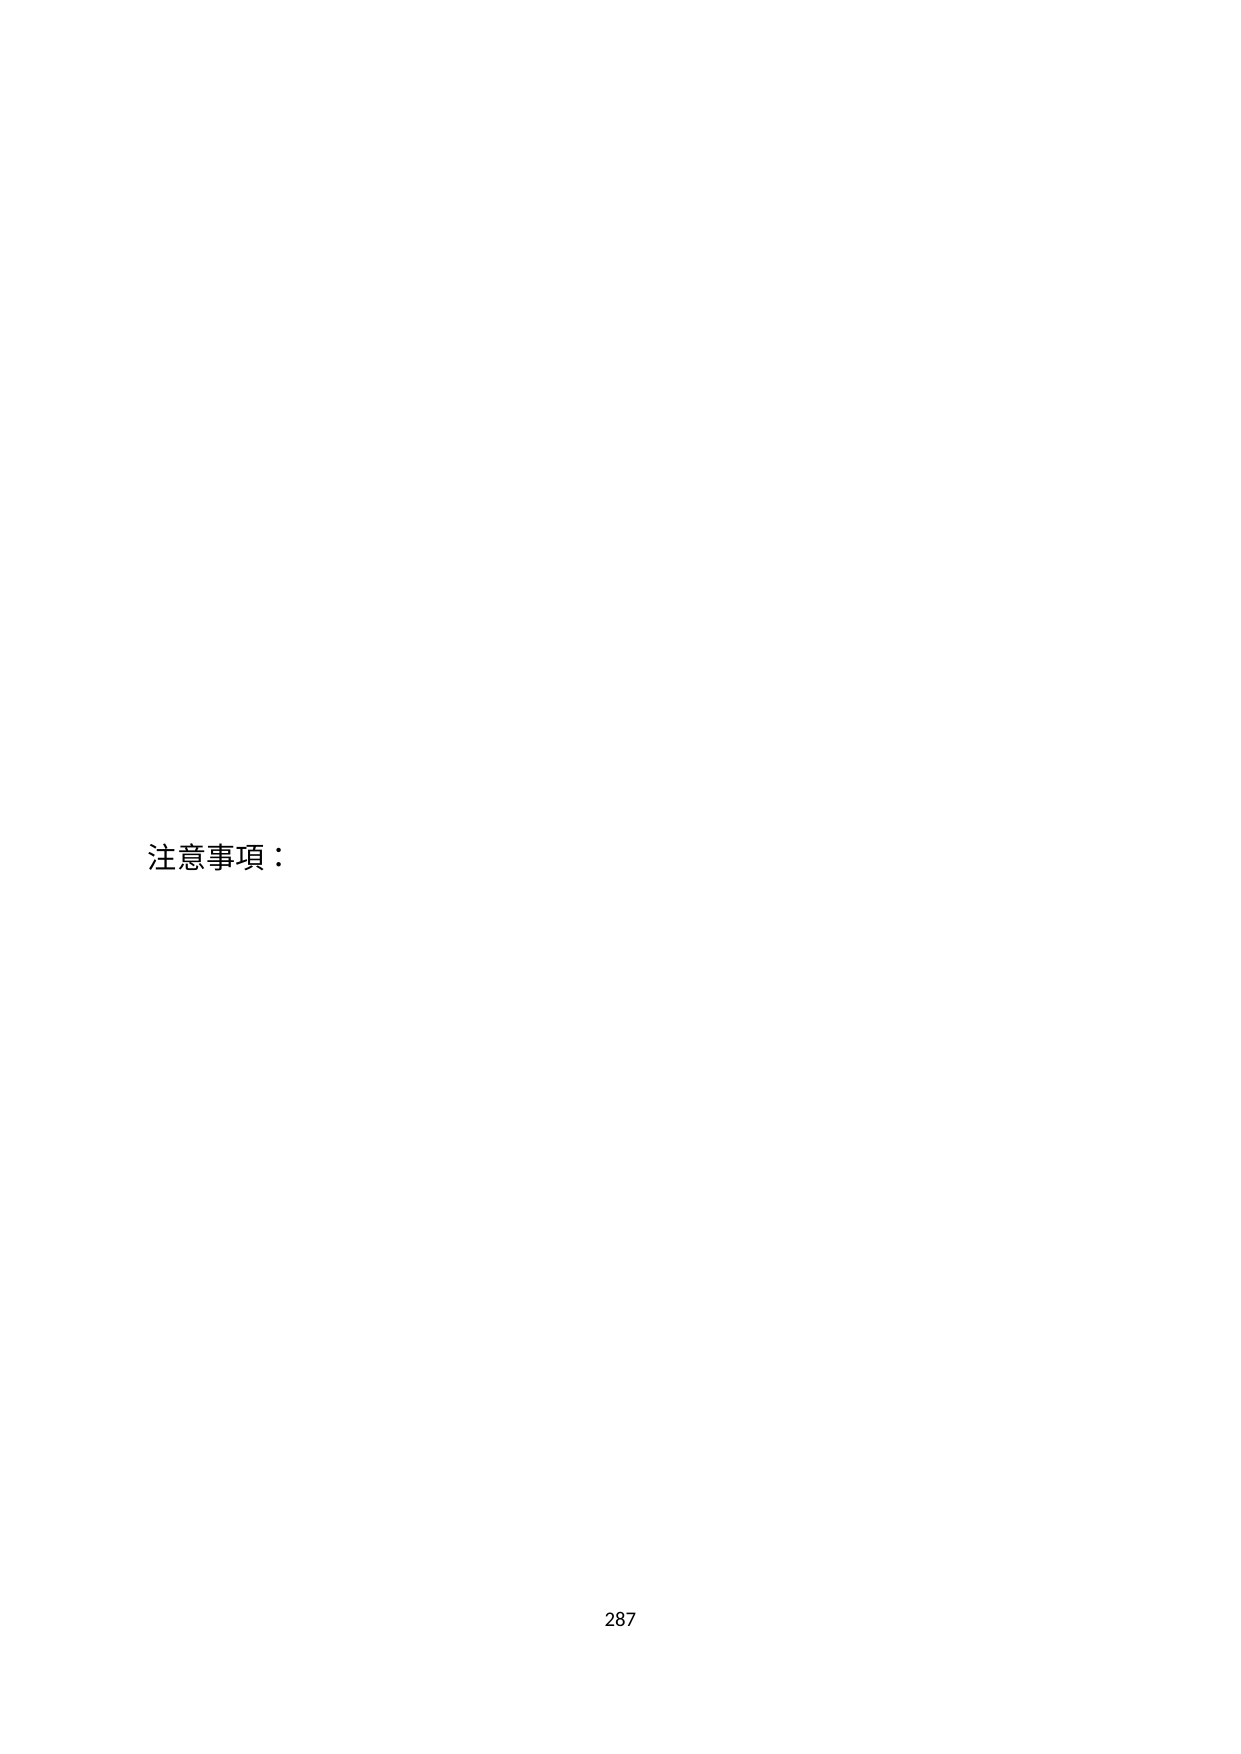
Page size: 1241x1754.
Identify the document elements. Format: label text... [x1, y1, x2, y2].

text 注意事項： [148, 814, 1092, 877]
